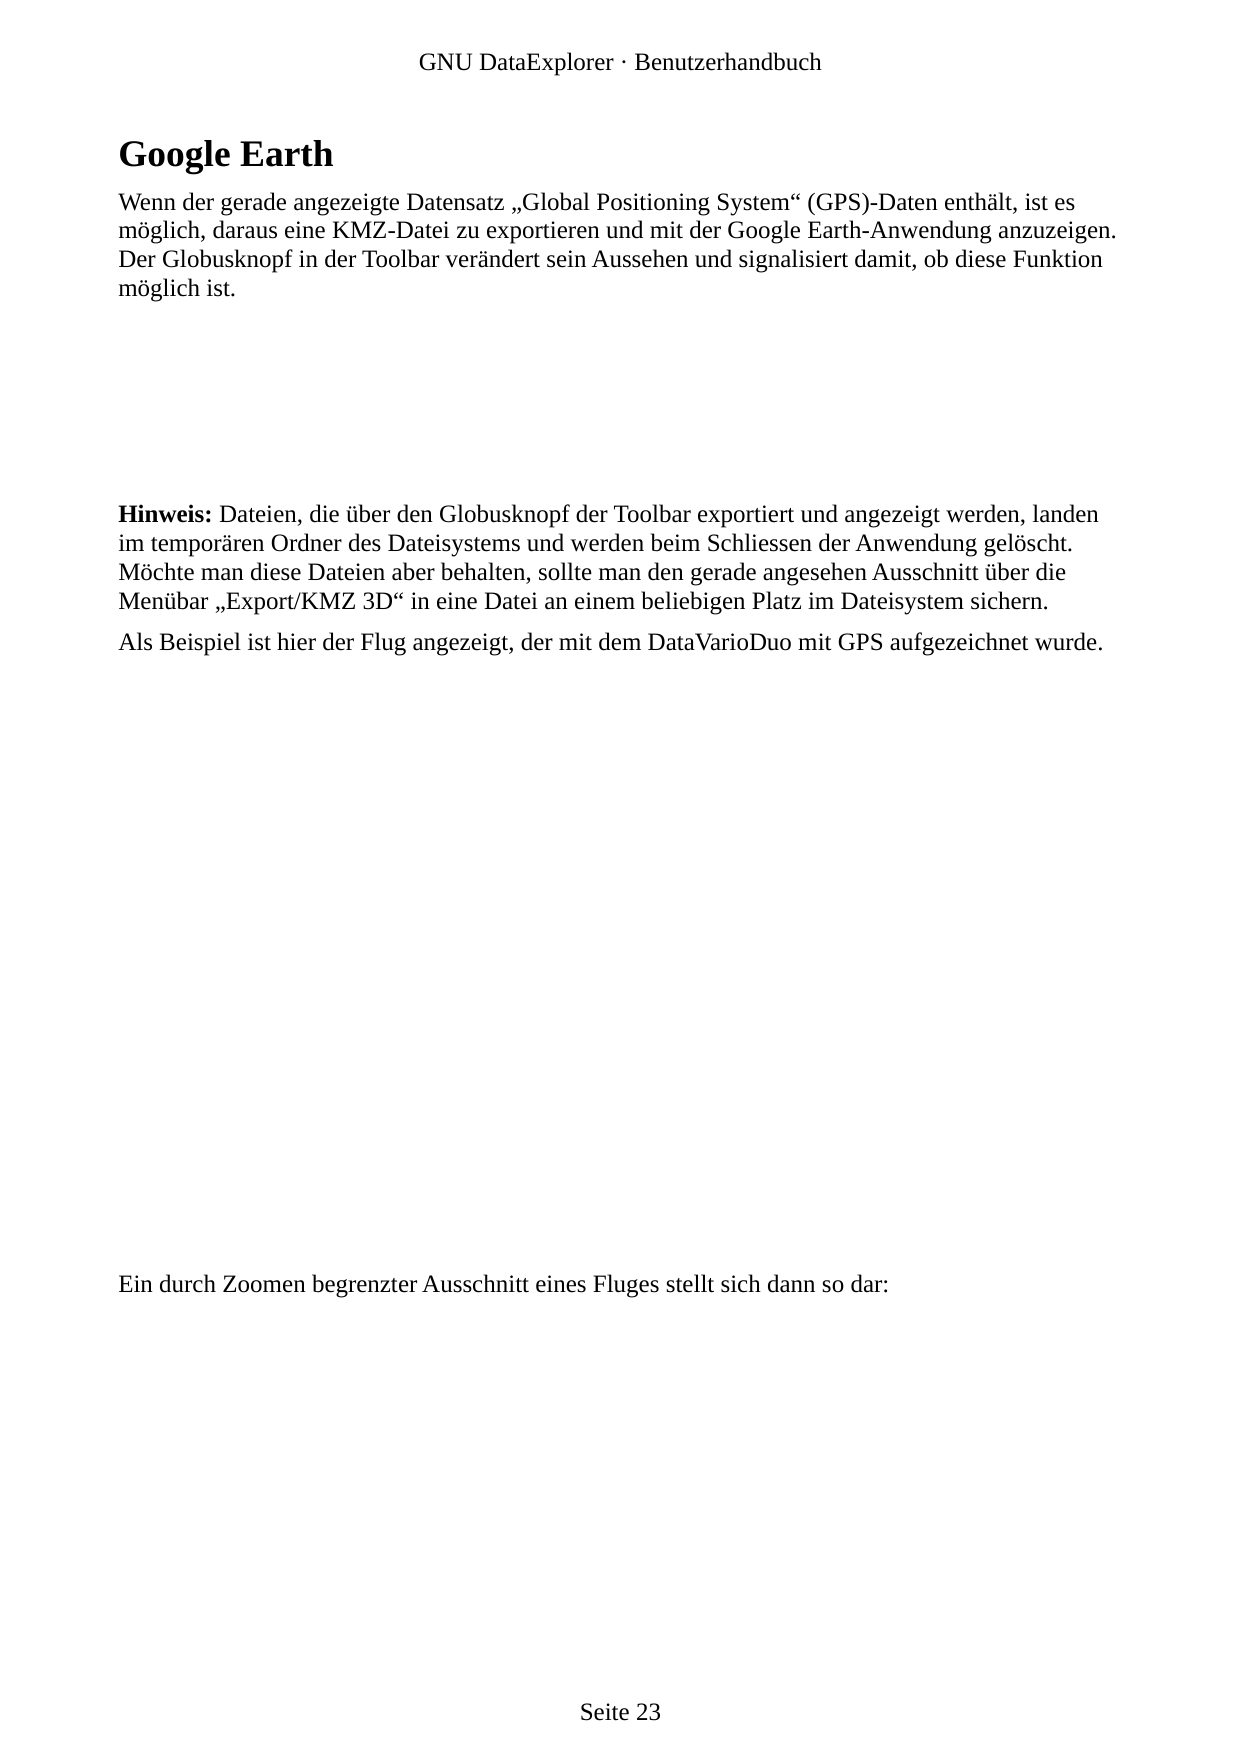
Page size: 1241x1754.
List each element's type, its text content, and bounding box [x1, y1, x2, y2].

text Wenn der gerade angezeigte Datensatz „Global Positioning System“ (GPS)-Daten enthält, ist es möglich, daraus eine KMZ-Datei zu exportieren und mit der Google Earth-Anwendung anzuzeigen. Der Globusknopf in der Toolbar verändert sein Aussehen und signalisiert damit, ob diese Funktion möglich ist. [118, 187, 1122, 302]
text Als Beispiel ist hier der Flug angezeigt, der mit dem DataVarioDuo mit GPS aufgezeichnet wurde. [118, 627, 1122, 656]
text Ein durch Zoomen begrenzter Ausschnitt eines Fluges stellt sich dann so dar: [118, 1269, 1122, 1298]
subtitle Google Earth [118, 131, 1122, 174]
text Hinweis: Dateien, die über den Globusknopf der Toolbar exportiert und angezeigt werden, landen im temporären Ordner des Dateisystems und werden beim Schliessen der Anwendung gelöscht. Möchte man diese Dateien aber behalten, sollte man den gerade angesehen Ausschnitt über die Menübar „Export/KMZ 3D“ in eine Datei an einem beliebigen Platz im Dateisystem sichern. [118, 499, 1122, 614]
